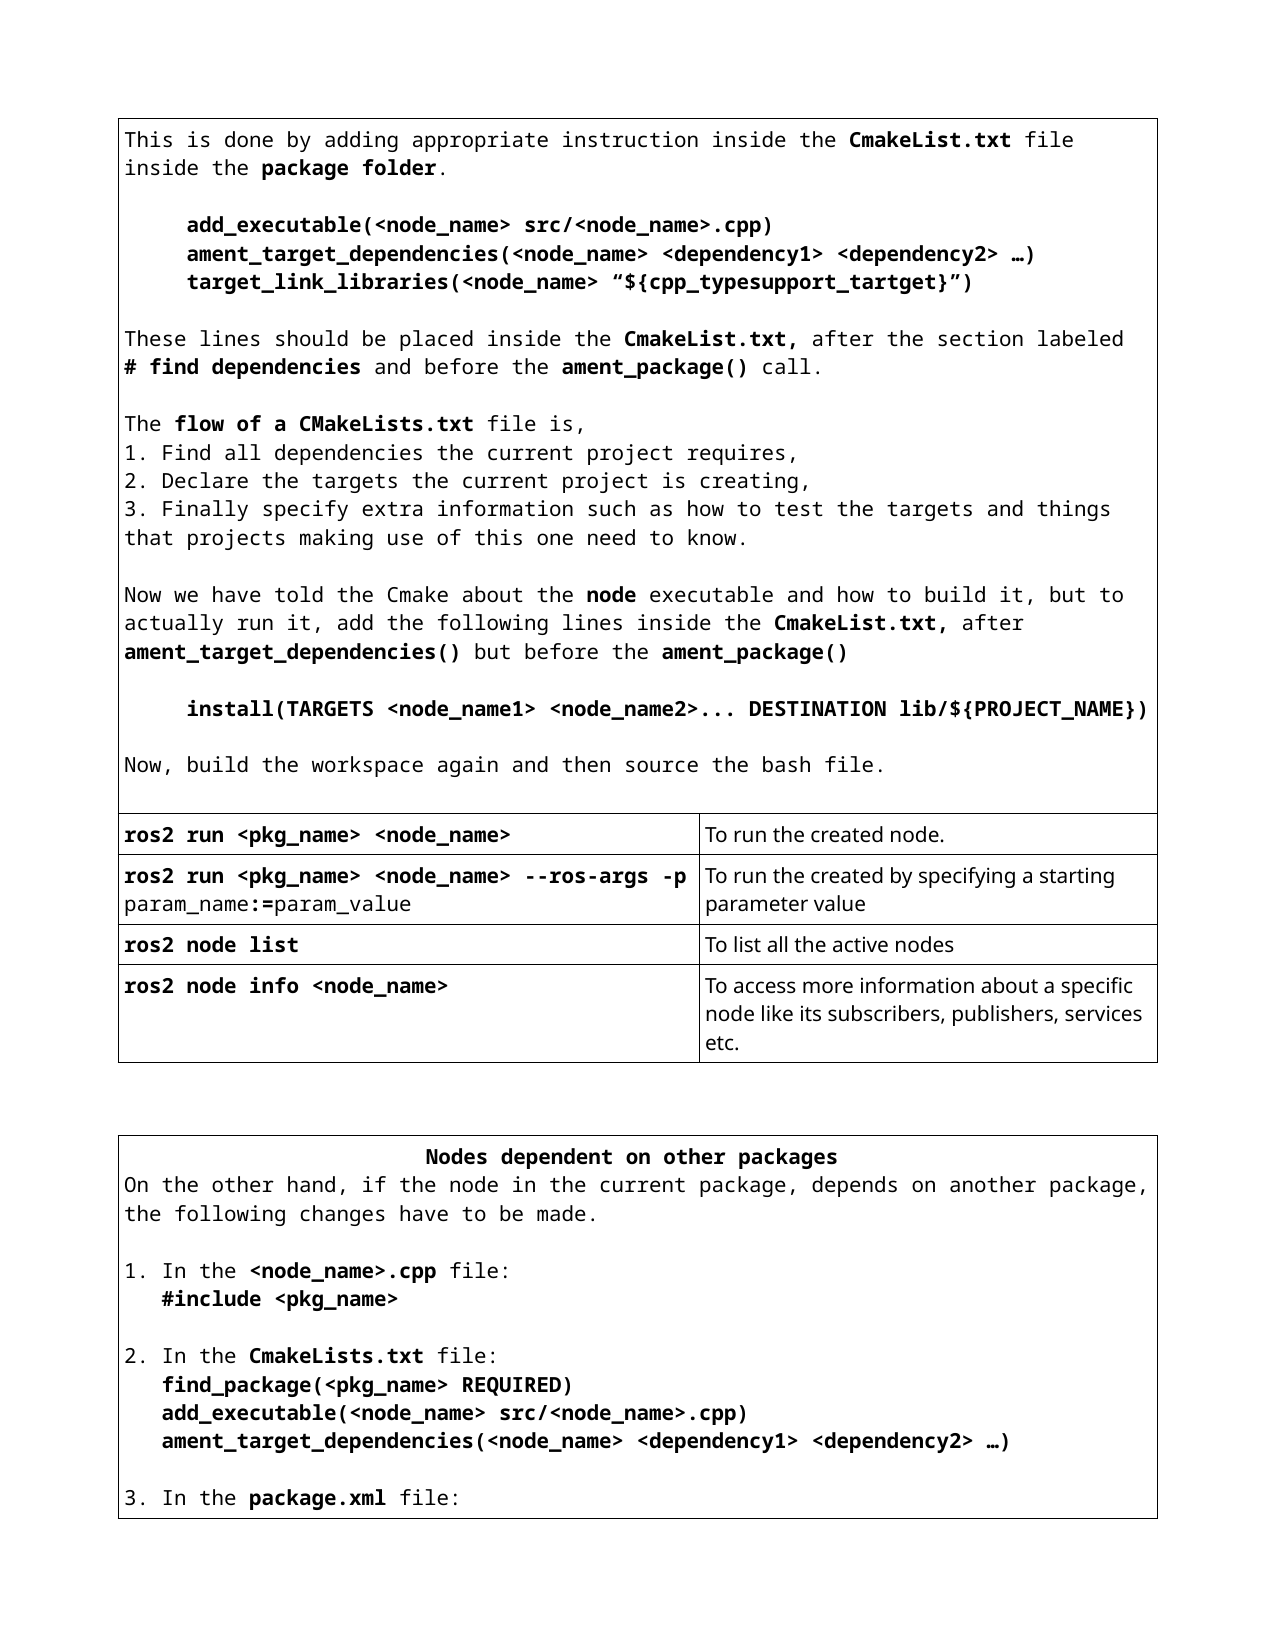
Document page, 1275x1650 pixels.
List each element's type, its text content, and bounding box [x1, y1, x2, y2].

table_cell To list all the active nodes [700, 925, 1157, 964]
table_cell ros2 node info <node_name> [119, 965, 699, 1062]
table_cell To access more information about a specific node like its subscribers, publishers, services etc. [700, 965, 1157, 1062]
table_cell ros2 run <pkg_name> <node_name> [119, 814, 699, 854]
table_cell ros2 run <pkg_name> <node_name> --ros-args -p param_name:=param_value [119, 855, 699, 923]
table_cell To run the created node. [700, 814, 1157, 854]
table_cell ros2 node list [119, 925, 699, 964]
table_header Nodes dependent on other packages On the other hand, if the node in the current package, depends on another package, the following changes have to be made. 1. In the <node_name>.cpp file: #include <pkg_name> 2. In the CmakeLists.txt file: find_package(<pkg_name> REQUIRED) add_executable(<node_name> src/<node_name>.cpp) ament_target_dependencies(<node_name> <dependency1> <dependency2> …) 3. In the package.xml file: [119, 1136, 1157, 1518]
table_header This is done by adding appropriate instruction inside the CmakeList.txt file inside the package folder. add_executable(<node_name> src/<node_name>.cpp) ament_target_dependencies(<node_name> <dependency1> <dependency2> …) target_link_libraries(<node_name> “${cpp_typesupport_tartget}”) These lines should be placed inside the CmakeList.txt, after the section labeled # find dependencies and before the ament_package() call. The flow of a CMakeLists.txt file is, 1. Find all dependencies the current project requires, 2. Declare the targets the current project is creating, 3. Finally specify extra information such as how to test the targets and things that projects making use of this one need to know. Now we have told the Cmake about the node executable and how to build it, but to actually run it, add the following lines inside the CmakeList.txt, after ament_target_dependencies() but before the ament_package() install(TARGETS <node_name1> <node_name2>... DESTINATION lib/${PROJECT_NAME}) Now, build the workspace again and then source the bash file. [119, 119, 1157, 813]
table_cell To run the created by specifying a starting parameter value [700, 855, 1157, 923]
